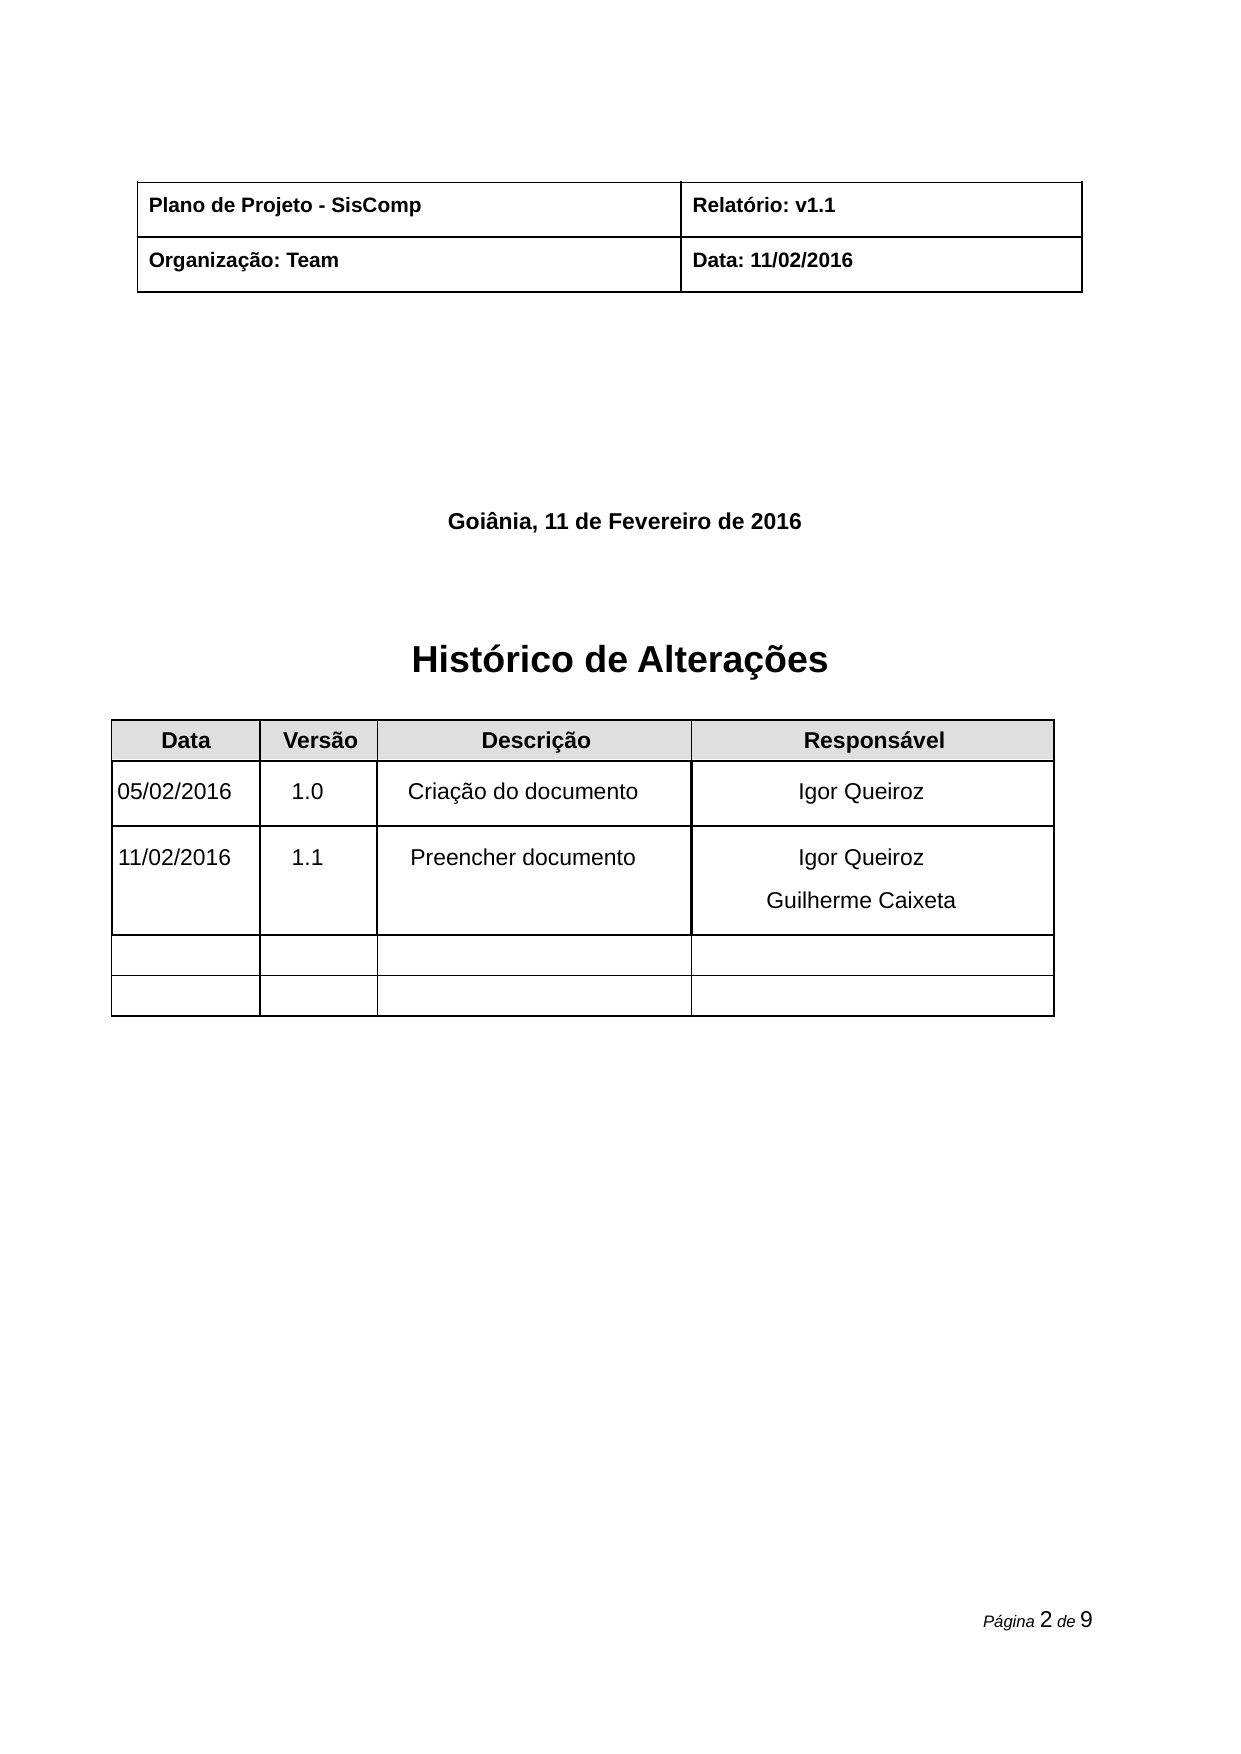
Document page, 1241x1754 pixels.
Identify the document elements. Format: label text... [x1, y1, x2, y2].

table_cell [692, 976, 1053, 1015]
table_header Descrição [378, 721, 691, 759]
table_cell [112, 976, 259, 1015]
table_header Versão [261, 721, 377, 759]
table_cell [378, 936, 691, 974]
table_cell [112, 936, 259, 974]
table_cell 1.1 [261, 827, 376, 933]
table_cell Criação do documento [378, 762, 690, 825]
table_cell [692, 936, 1053, 974]
table_cell [261, 976, 377, 1015]
table_cell [261, 936, 377, 974]
table_cell 05/02/2016 [113, 762, 259, 825]
table_cell 11/02/2016 [113, 827, 259, 933]
table_header Data [112, 721, 259, 759]
table_cell Igor Queiroz Guilherme Caixeta [693, 827, 1053, 933]
text Histórico de Alterações [148, 637, 1093, 680]
table_cell 1.0 [261, 762, 376, 825]
table_cell [378, 976, 691, 1015]
text Goiânia, 11 de Fevereiro de 2016 [448, 508, 1093, 534]
table_header Responsável [692, 721, 1053, 759]
table_cell Igor Queiroz [693, 762, 1053, 825]
table_cell Preencher documento [378, 827, 690, 933]
